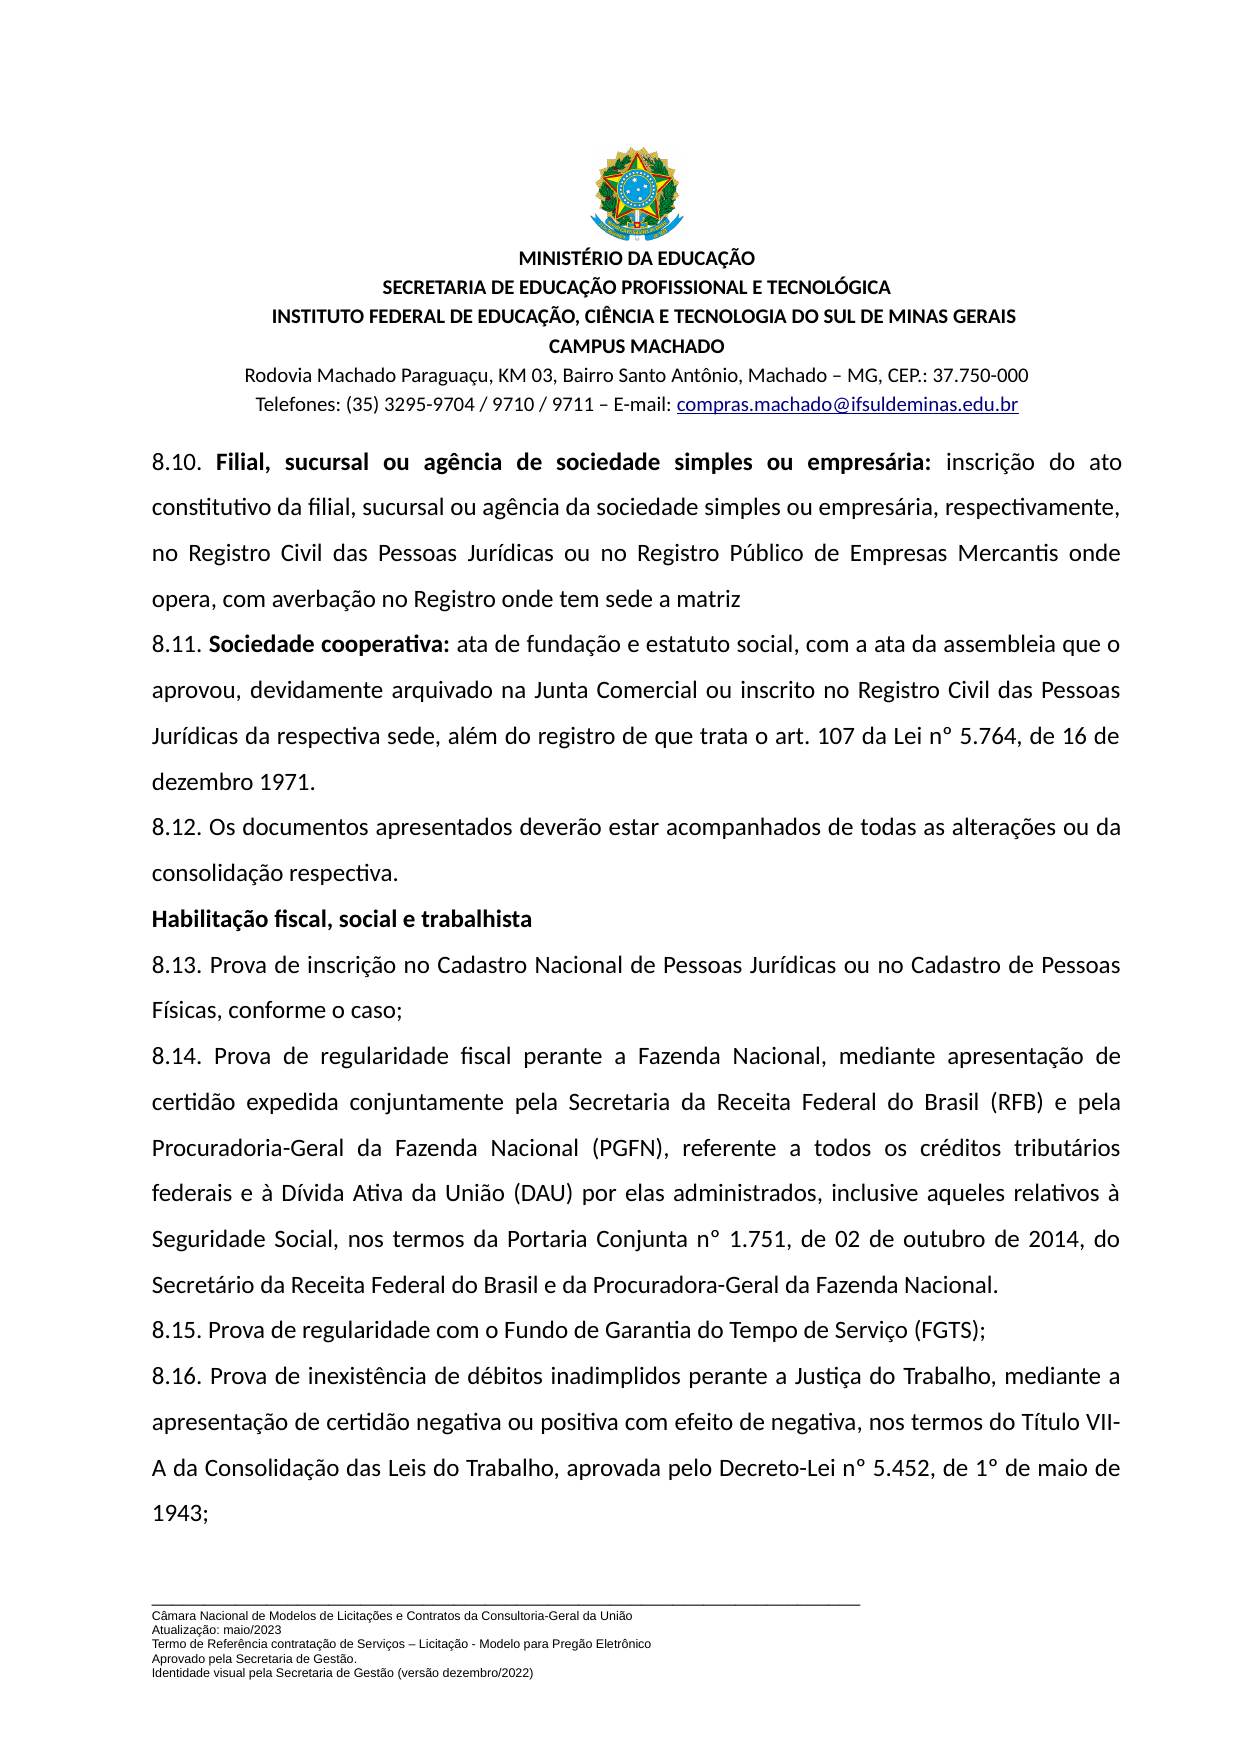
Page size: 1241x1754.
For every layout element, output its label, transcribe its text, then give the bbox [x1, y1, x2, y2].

text Habilitação fiscal, social e trabalhista [152, 903, 1122, 933]
picture [652, 219, 684, 241]
picture [590, 147, 684, 241]
text 8.16. Prova de inexistência de débitos inadimplidos perante a Justiça do Trabalho, mediante a apresentação de certidão negativa ou positiva com efeito de negativa, nos termos do Título VII-A da Consolidação das Leis do Trabalho, aprovada pelo Decreto-Lei nº 5.452, de 1º de maio de 1943; [152, 1360, 1122, 1528]
picture [630, 236, 645, 241]
picture [656, 223, 665, 228]
text 8.14. Prova de regularidade fiscal perante a Fazenda Nacional, mediante apresentação de certidão expedida conjuntamente pela Secretaria da Receita Federal do Brasil (RFB) e pela Procuradoria-Geral da Fazenda Nacional (PGFN), referente a todos os créditos tributários federais e à Dívida Ativa da União (DAU) por elas administrados, inclusive aqueles relativos à Seguridade Social, nos termos da Portaria Conjunta nº 1.751, de 02 de outubro de 2014, do Secretário da Receita Federal do Brasil e da Procuradora-Geral da Fazenda Nacional. [152, 1040, 1122, 1299]
text 8.15. Prova de regularidade com o Fundo de Garantia do Tempo de Serviço (FGTS); [152, 1314, 1122, 1345]
text 8.12. Os documentos apresentados deverão estar acompanhados de todas as alterações ou da consolidação respectiva. [152, 812, 1122, 888]
text 8.10. Filial, sucursal ou agência de sociedade simples ou empresária: inscrição do ato constitutivo da filial, sucursal ou agência da sociedade simples ou empresária, respectivamente, no Registro Civil das Pessoas Jurídicas ou no Registro Público de Empresas Mercantis onde opera, com averbação no Registro onde tem sede a matriz [152, 446, 1122, 613]
text 8.13. Prova de inscrição no Cadastro Nacional de Pessoas Jurídicas ou no Cadastro de Pessoas Físicas, conforme o caso; [152, 949, 1122, 1025]
text 8.11. Sociedade cooperativa: ata de fundação e estatuto social, com a ata da assembleia que o aprovou, devidamente arquivado na Junta Comercial ou inscrito no Registro Civil das Pessoas Jurídicas da respectiva sede, além do registro de que trata o art. 107 da Lei nº 5.764, de 16 de dezembro 1971. [152, 629, 1122, 796]
